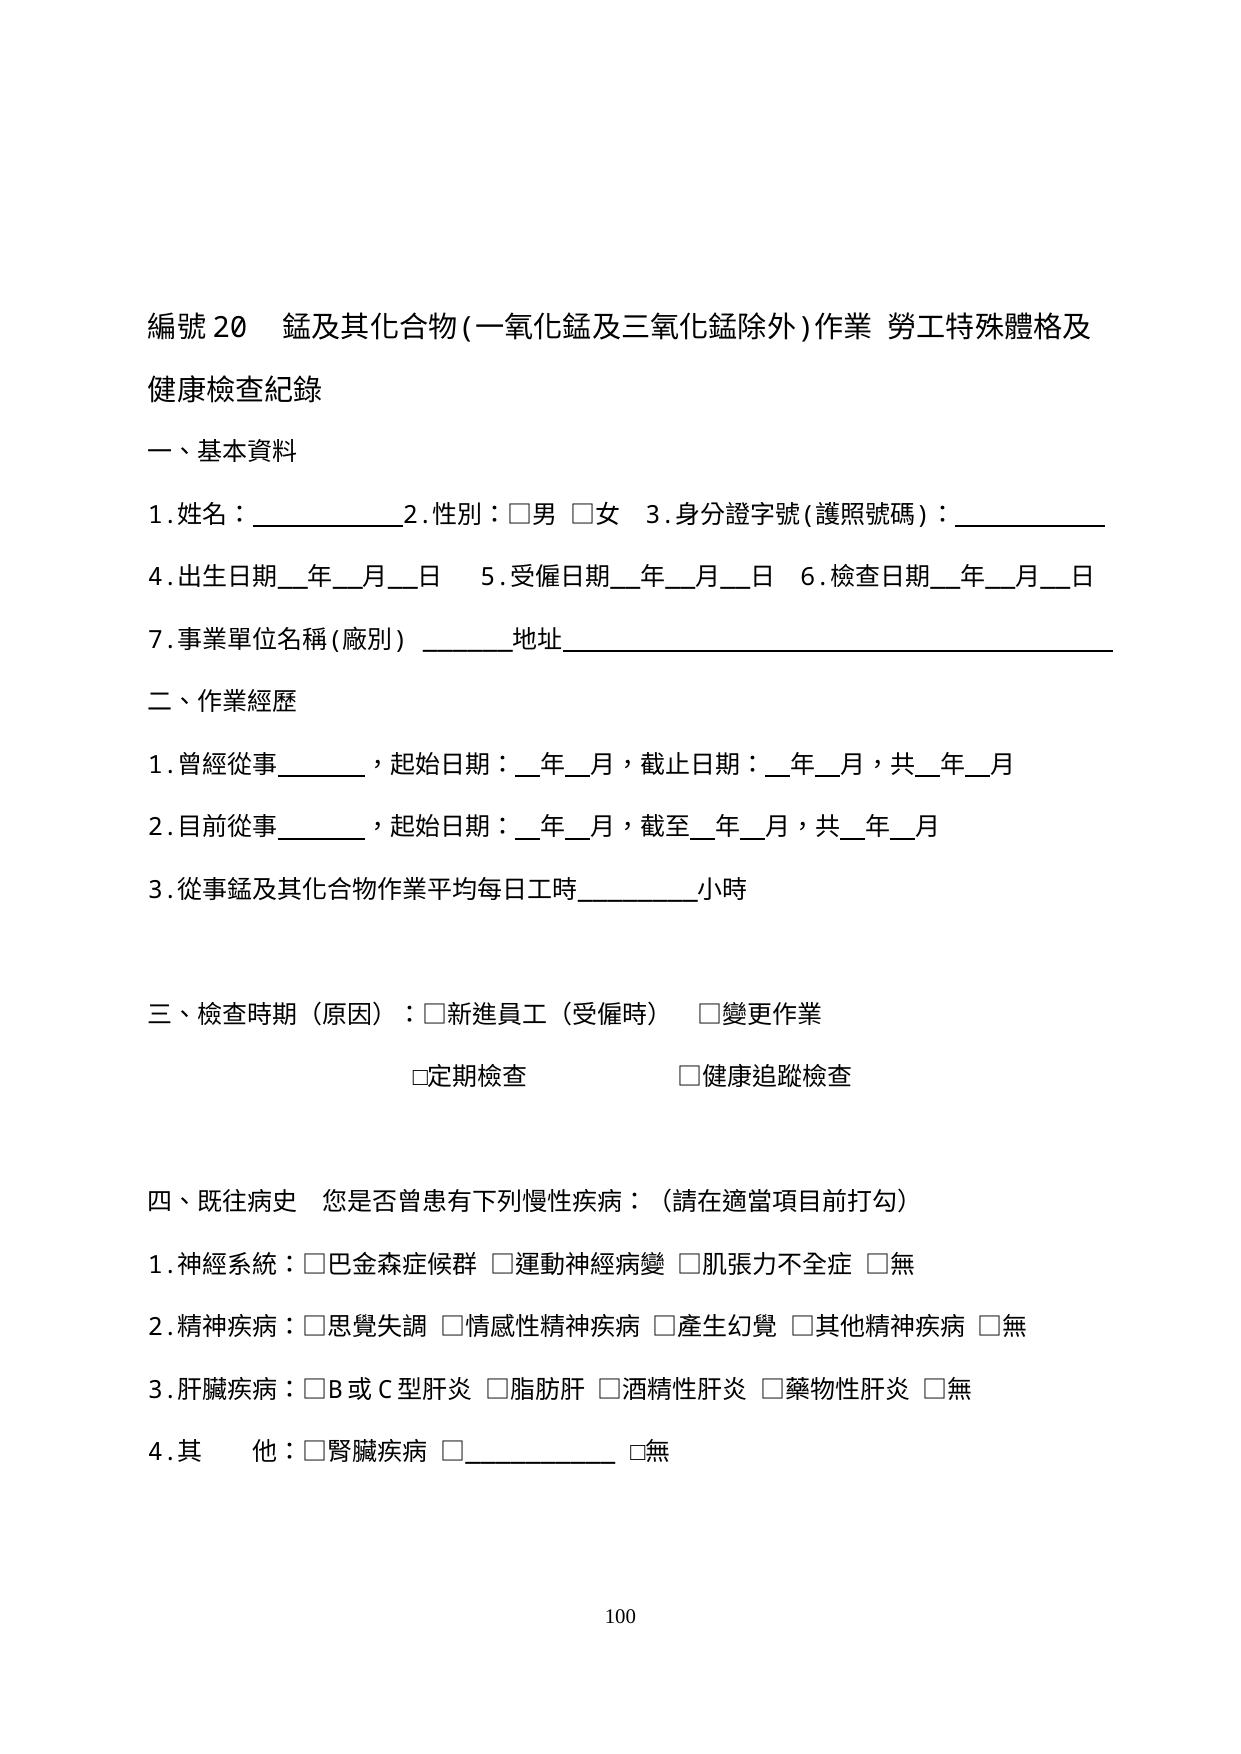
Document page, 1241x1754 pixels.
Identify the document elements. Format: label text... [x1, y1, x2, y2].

text 1.神經系統：□巴金森症候群 □運動神經病變 □肌張力不全症 □無 [148, 1221, 1092, 1283]
text 1.曾經從事 ，起始日期： 年 月，截止日期： 年 月，共 年 月 [148, 721, 1092, 783]
text □定期檢查 □健康追蹤檢查 [148, 1033, 1092, 1096]
text 2.精神疾病：□思覺失調 □情感性精神疾病 □產生幻覺 □其他精神疾病 □無 [148, 1283, 1092, 1346]
text 3.從事錳及其化合物作業平均每日工時________小時 [148, 846, 1092, 908]
text 1.姓名： 2.性別：□男 □女 3.身分證字號(護照號碼)： [148, 471, 1171, 533]
text 2.目前從事 ，起始日期： 年 月，截至 年 月，共 年 月 [148, 783, 1092, 846]
text 4.其 他：□腎臟疾病 □__________ □無 [148, 1408, 1092, 1471]
text 4.出生日期__年__月__日 5.受僱日期__年__月__日 6.檢查日期__年__月__日 [148, 533, 1171, 596]
text 3.肝臟疾病：□B或C型肝炎 □脂肪肝 □酒精性肝炎 □藥物性肝炎 □無 [148, 1346, 1092, 1408]
text 7.事業單位名稱(廠別) ______地址 [148, 596, 1133, 658]
text 三、檢查時期（原因）：□新進員工（受僱時） □變更作業 [148, 971, 1092, 1033]
text 一、基本資料 [148, 408, 1092, 471]
text 二、作業經歷 [148, 658, 1092, 721]
subtitle 編號20 錳及其化合物(一氧化錳及三氧化錳除外)作業 勞工特殊體格及健康檢查紀錄 [148, 283, 1092, 408]
text 四、既往病史 您是否曾患有下列慢性疾病：（請在適當項目前打勾） [148, 1158, 1092, 1221]
